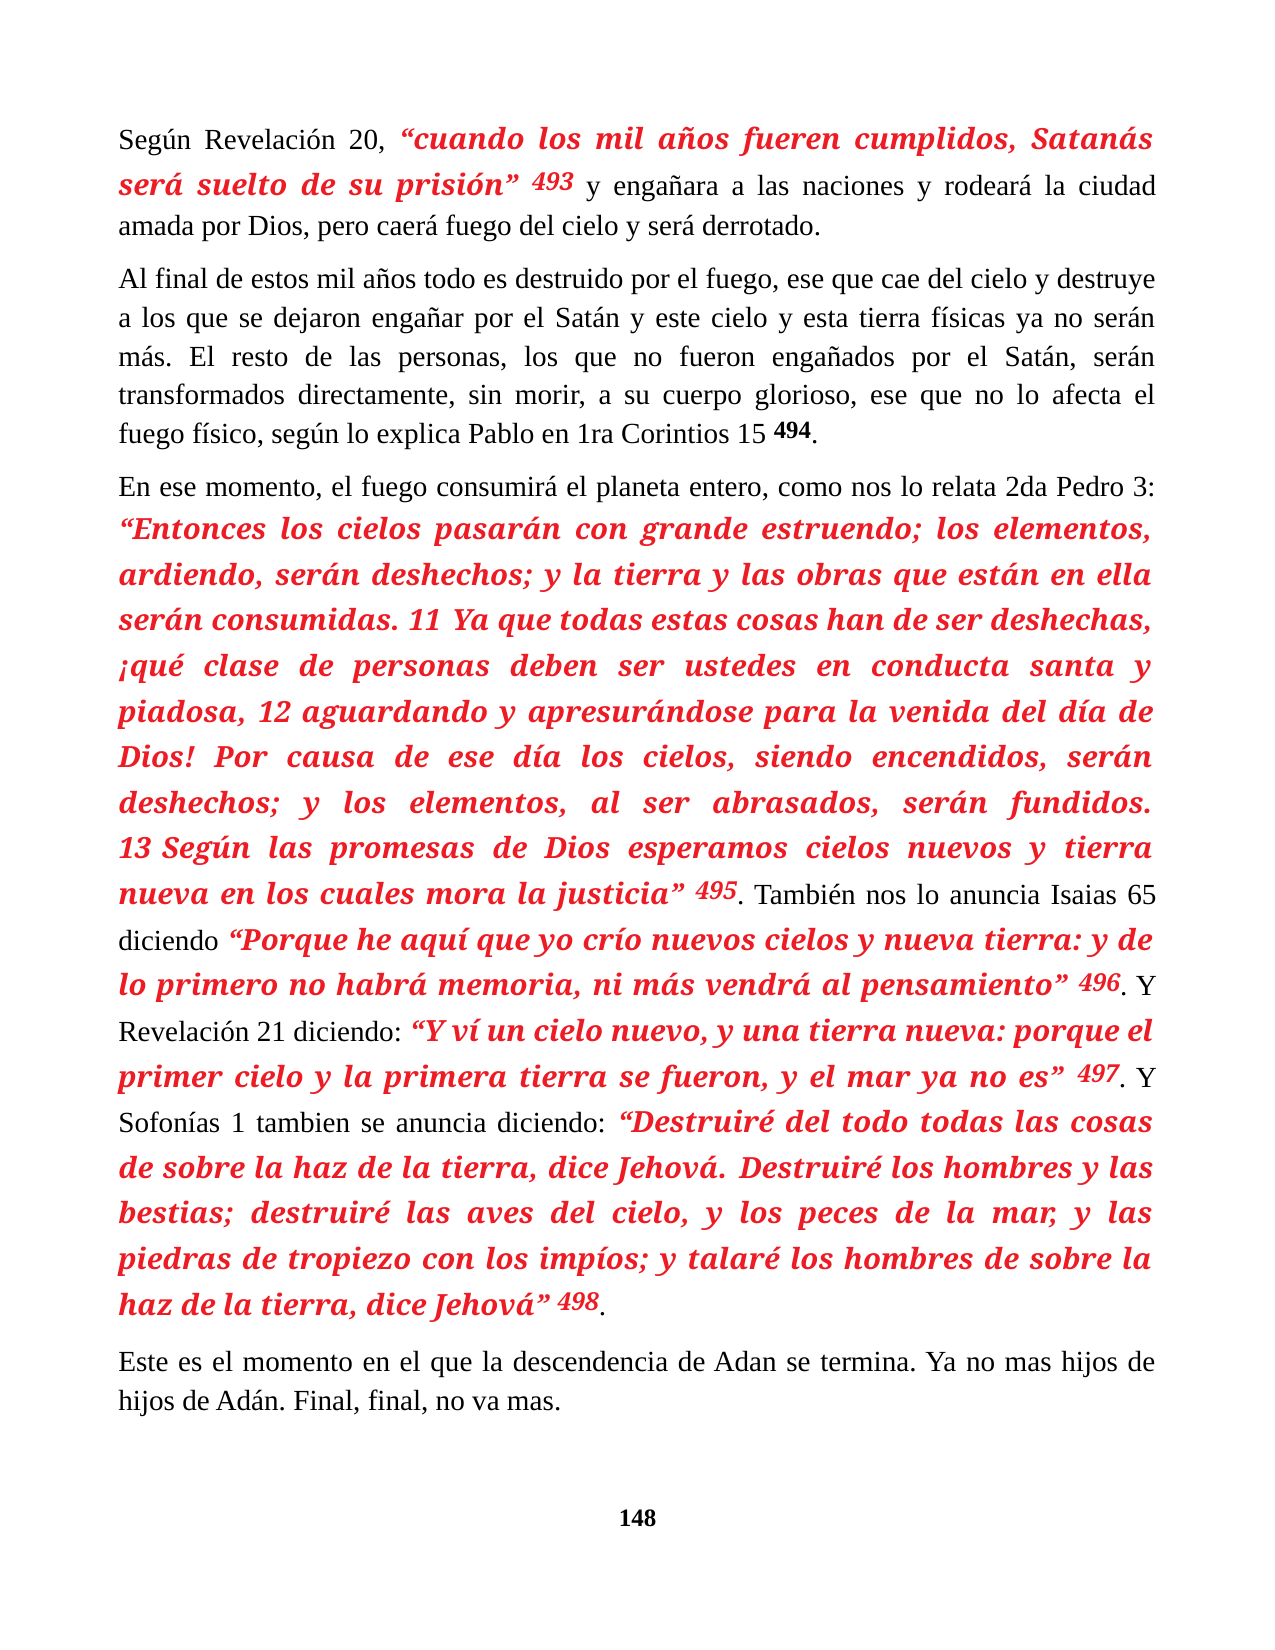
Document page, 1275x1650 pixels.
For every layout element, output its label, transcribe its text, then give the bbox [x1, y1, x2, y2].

text Según Revelación 20, “cuando los mil años fueren cumplidos, Satanás será suelto de su prisión” y engañara a las naciones y rodeará la ciudad amada por Dios, pero caerá fuego del cielo y será derrotado. [118, 118, 1157, 242]
text Este es el momento en el que la descendencia de Adan se termina. Ya no mas hijos de hijos de Adán. Final, final, no va mas. [118, 1344, 1157, 1416]
text Al final de estos mil años todo es destruido por el fuego, ese que cae del cielo y destruye a los que se dejaron engañar por el Satán y este cielo y esta tierra físicas ya no serán más. El resto de las personas, los que no fueron engañados por el Satán, serán transformados directamente, sin morir, a su cuerpo glorioso, ese que no lo afecta el fuego físico, según lo explica Pablo en 1ra Corintios 15 . [118, 262, 1157, 449]
text En ese momento, el fuego consumirá el planeta entero, como nos lo relata 2da Pedro 3: “Entonces los cielos pasarán con grande estruendo; los elementos, ardiendo, serán deshechos; y la tierra y las obras que están en ella serán consumidas. 11 Ya que todas estas cosas han de ser deshechas, ¡qué clase de personas deben ser ustedes en conducta santa y piadosa, 12 aguardando y apresurándose para la venida del día de Dios! Por causa de ese día los cielos, siendo encendidos, serán deshechos; y los elementos, al ser abrasados, serán fundidos. 13 Según las promesas de Dios esperamos cielos nuevos y tierra nueva en los cuales mora la justicia” . También nos lo anuncia Isaias 65 diciendo “Porque he aquí que yo crío nuevos cielos y nueva tierra: y de lo primero no habrá memoria, ni más vendrá al pensamiento” . Y Revelación 21 diciendo: “Y ví un cielo nuevo, y una tierra nueva: porque el primer cielo y la primera tierra se fueron, y el mar ya no es” . Y Sofonías 1 tambien se anuncia diciendo: “Destruiré del todo todas las cosas de sobre la haz de la tierra, dice Jehová. Destruiré los hombres y las bestias; destruiré las aves del cielo, y los peces de la mar, y las piedras de tropiezo con los impíos; y talaré los hombres de sobre la haz de la tierra, dice Jehová” . [118, 469, 1157, 1324]
